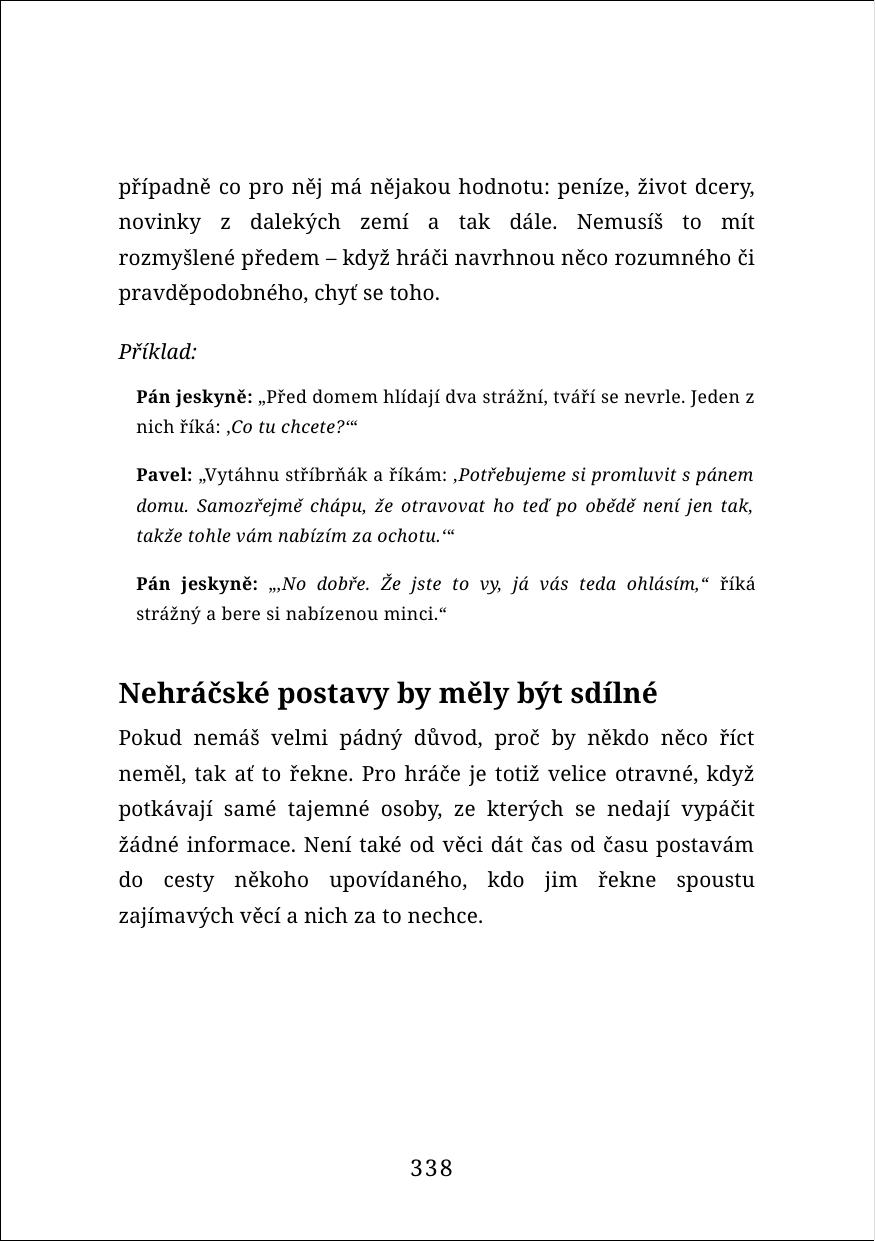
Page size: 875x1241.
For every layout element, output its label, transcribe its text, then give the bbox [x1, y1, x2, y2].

text Pavel: „Vytáhnu stříbrňák a říkám: ‚Potřebujeme si promluvit s pánem domu. Samozřejmě chápu, že otravovat ho teď po obědě není jen tak, takže tohle vám nabízím za ochotu.‘“ [136, 463, 756, 547]
text případně co pro něj má nějakou hodnotu: peníze, život dcery, novinky z dalekých zemí a tak dále. Nemusíš to mít rozmyšlené předem – když hráči navrhnou něco rozumného či pravděpodobného, chyť se toho. [118, 172, 756, 307]
text Příklad: [118, 337, 756, 366]
text Pán jeskyně: „‚No dobře. Že jste to vy, já vás teda ohlásím,“ říká strážný a bere si nabízenou minci.“ [136, 571, 756, 626]
text Pán jeskyně: „Před domem hlídají dva strážní, tváří se nevrle. Jeden z nich říká: ‚Co tu chcete?‘“ [136, 385, 756, 439]
subtitle Nehráčské postavy by měly být sdílné [118, 673, 756, 711]
text Pokud nemáš velmi pádný důvod, proč by někdo něco říct neměl, tak ať to řekne. Pro hráče je totiž velice otravné, když potkávají samé tajemné osoby, ze kterých se nedají vypáčit žádné informace. Není také od věci dát čas od času postavám do cesty někoho upovídaného, kdo jim řekne spoustu zajímavých věcí a nich za to nechce. [118, 723, 756, 929]
